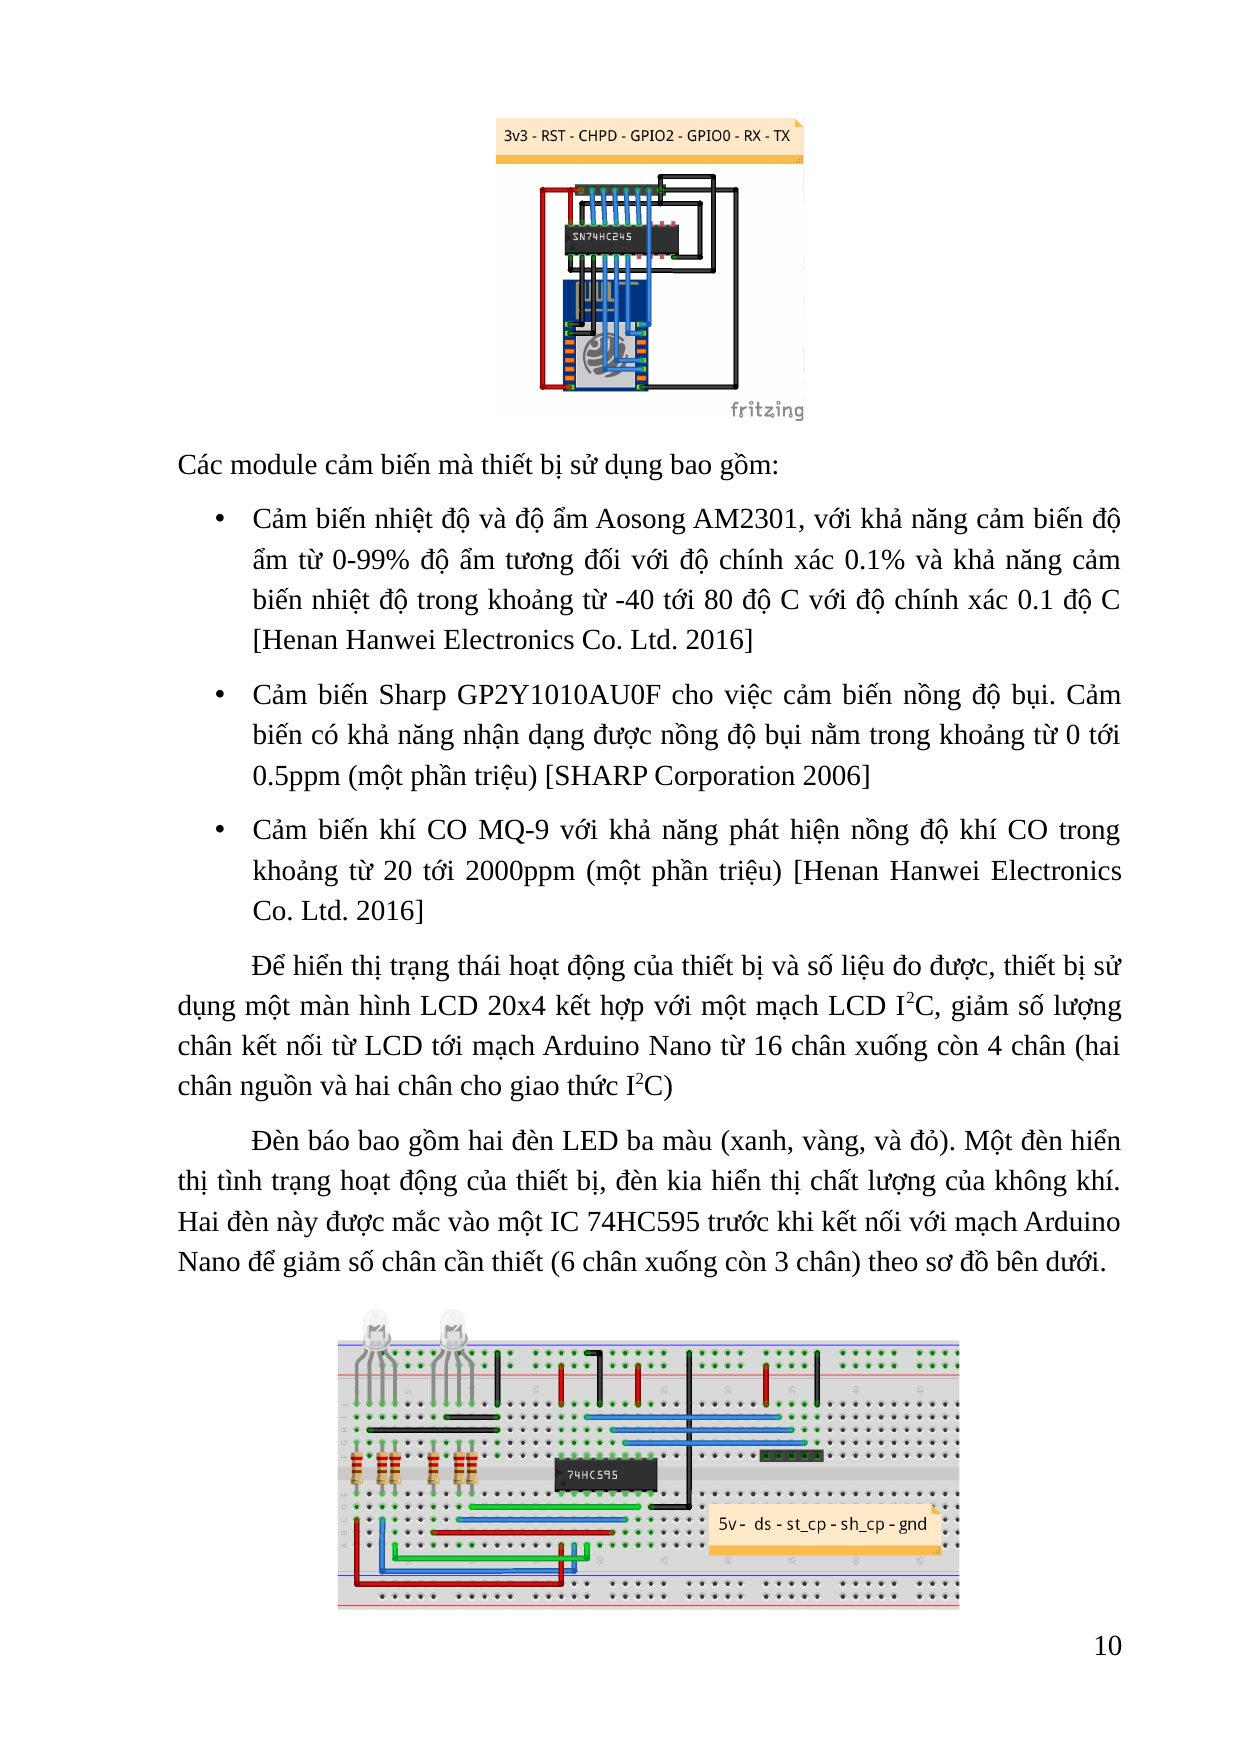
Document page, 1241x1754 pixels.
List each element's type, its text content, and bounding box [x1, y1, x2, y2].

text Các module cảm biến mà thiết bị sử dụng bao gồm: [177, 447, 1122, 480]
picture [337, 1309, 960, 1642]
picture [495, 118, 804, 421]
list Cảm biến nhiệt độ và độ ẩm Aosong AM2301, với khả năng cảm biến độ ẩm từ 0-99% độ ẩm tương đối với độ chính xác 0.1% và khả năng cảm biến nhiệt độ trong khoảng từ -40 tới 80 độ C với độ chính xác 0.1 độ C [Henan Hanwei Electronics Co. Ltd. 2016] [215, 502, 1122, 656]
list Cảm biến Sharp GP2Y1010AU0F cho việc cảm biến nồng độ bụi. Cảm biến có khả năng nhận dạng được nồng độ bụi nằm trong khoảng từ 0 tới 0.5ppm (một phần triệu) [SHARP Corporation 2006] [215, 677, 1122, 791]
text Đèn báo bao gồm hai đèn LED ba màu (xanh, vàng, và đỏ). Một đèn hiển thị tình trạng hoạt động của thiết bị, đèn kia hiển thị chất lượng của không khí. Hai đèn này được mắc vào một IC 74HC595 trước khi kết nối với mạch Arduino Nano để giảm số chân cần thiết (6 chân xuống còn 3 chân) theo sơ đồ bên dưới. [177, 1123, 1122, 1277]
list Cảm biến khí CO MQ-9 với khả năng phát hiện nồng độ khí CO trong khoảng từ 20 tới 2000ppm (một phần triệu) [Henan Hanwei Electronics Co. Ltd. 2016] [215, 812, 1122, 927]
text Để hiển thị trạng thái hoạt động của thiết bị và số liệu đo được, thiết bị sử dụng một màn hình LCD 20x4 kết hợp với một mạch LCD I2C, giảm số lượng chân kết nối từ LCD tới mạch Arduino Nano từ 16 chân xuống còn 4 chân (hai chân nguồn và hai chân cho giao thức I2C) [177, 948, 1122, 1102]
